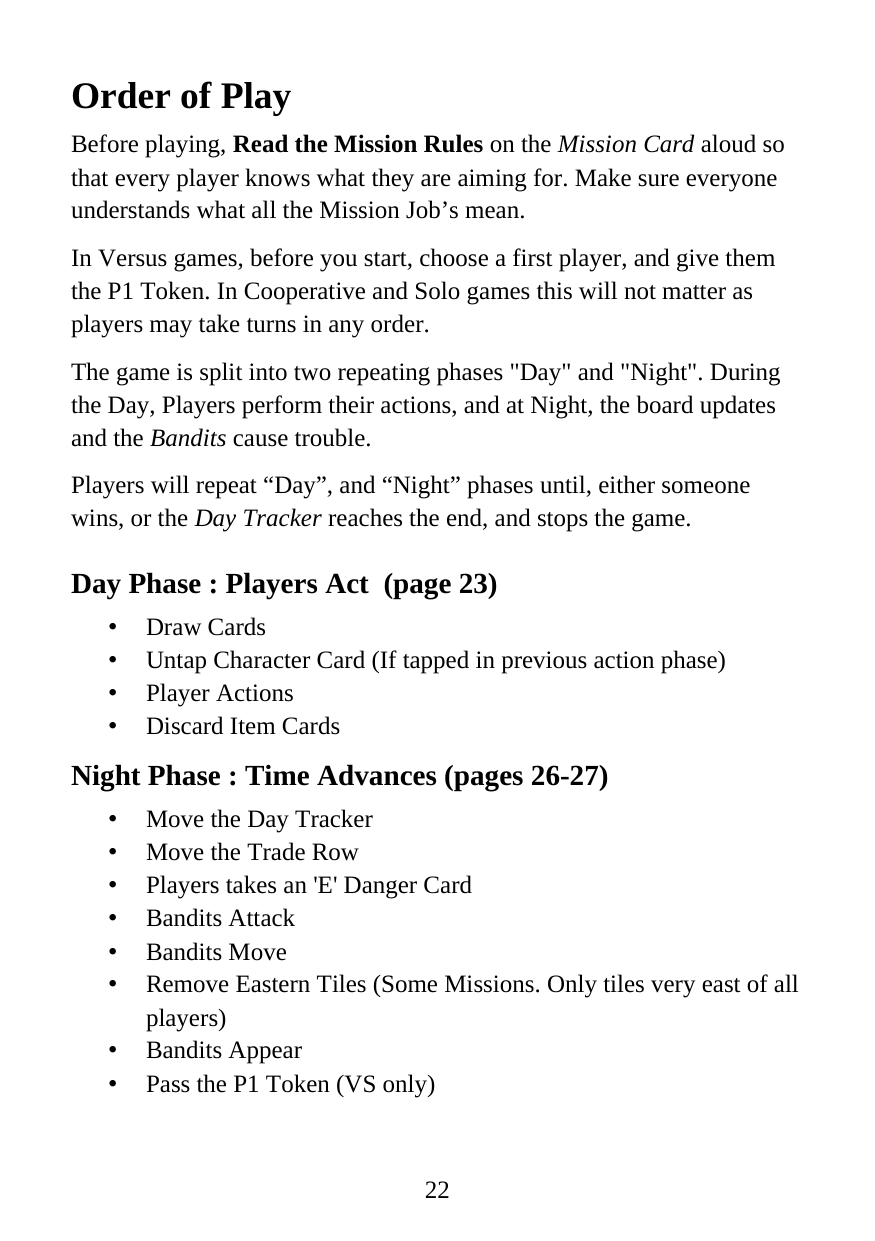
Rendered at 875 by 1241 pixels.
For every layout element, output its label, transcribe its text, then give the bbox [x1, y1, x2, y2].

list Player Actions [108, 678, 803, 707]
list Remove Eastern Tiles (Some Missions. Only tiles very east of all players) [108, 969, 803, 1031]
list Untap Character Card (If tapped in previous action phase) [108, 645, 803, 673]
text Before playing, Read the Mission Rules on the Mission Card aloud so that every player knows what they are aiming for. Make sure everyone understands what all the Mission Job’s mean. [71, 129, 803, 224]
subtitle Night Phase : Time Advances (pages 26-27) [71, 758, 803, 792]
list Bandits Attack [108, 903, 803, 932]
list Move the Day Tracker [108, 804, 803, 833]
list Draw Cards [108, 612, 803, 641]
subtitle Order of Play [71, 74, 803, 117]
list Move the Trade Row [108, 837, 803, 866]
list Bandits Move [108, 937, 803, 965]
list Discard Item Cards [108, 711, 803, 739]
list Players takes an 'E' Danger Card [108, 871, 803, 899]
list Pass the P1 Token (VS only) [108, 1069, 803, 1097]
text Players will repeat “Day”, and “Night” phases until, either someone wins, or the Day Tracker reaches the end, and stops the game. [71, 471, 803, 532]
list Bandits Appear [108, 1036, 803, 1064]
text The game is split into two repeating phases "Day" and "Night". During the Day, Players perform their actions, and at Night, the board updates and the Bandits cause trouble. [71, 357, 803, 452]
subtitle Day Phase : Players Act (page 23) [71, 566, 803, 599]
text In Versus games, before you start, choose a first player, and give them the P1 Token. In Cooperative and Solo games this will not matter as players may take turns in any order. [71, 243, 803, 338]
